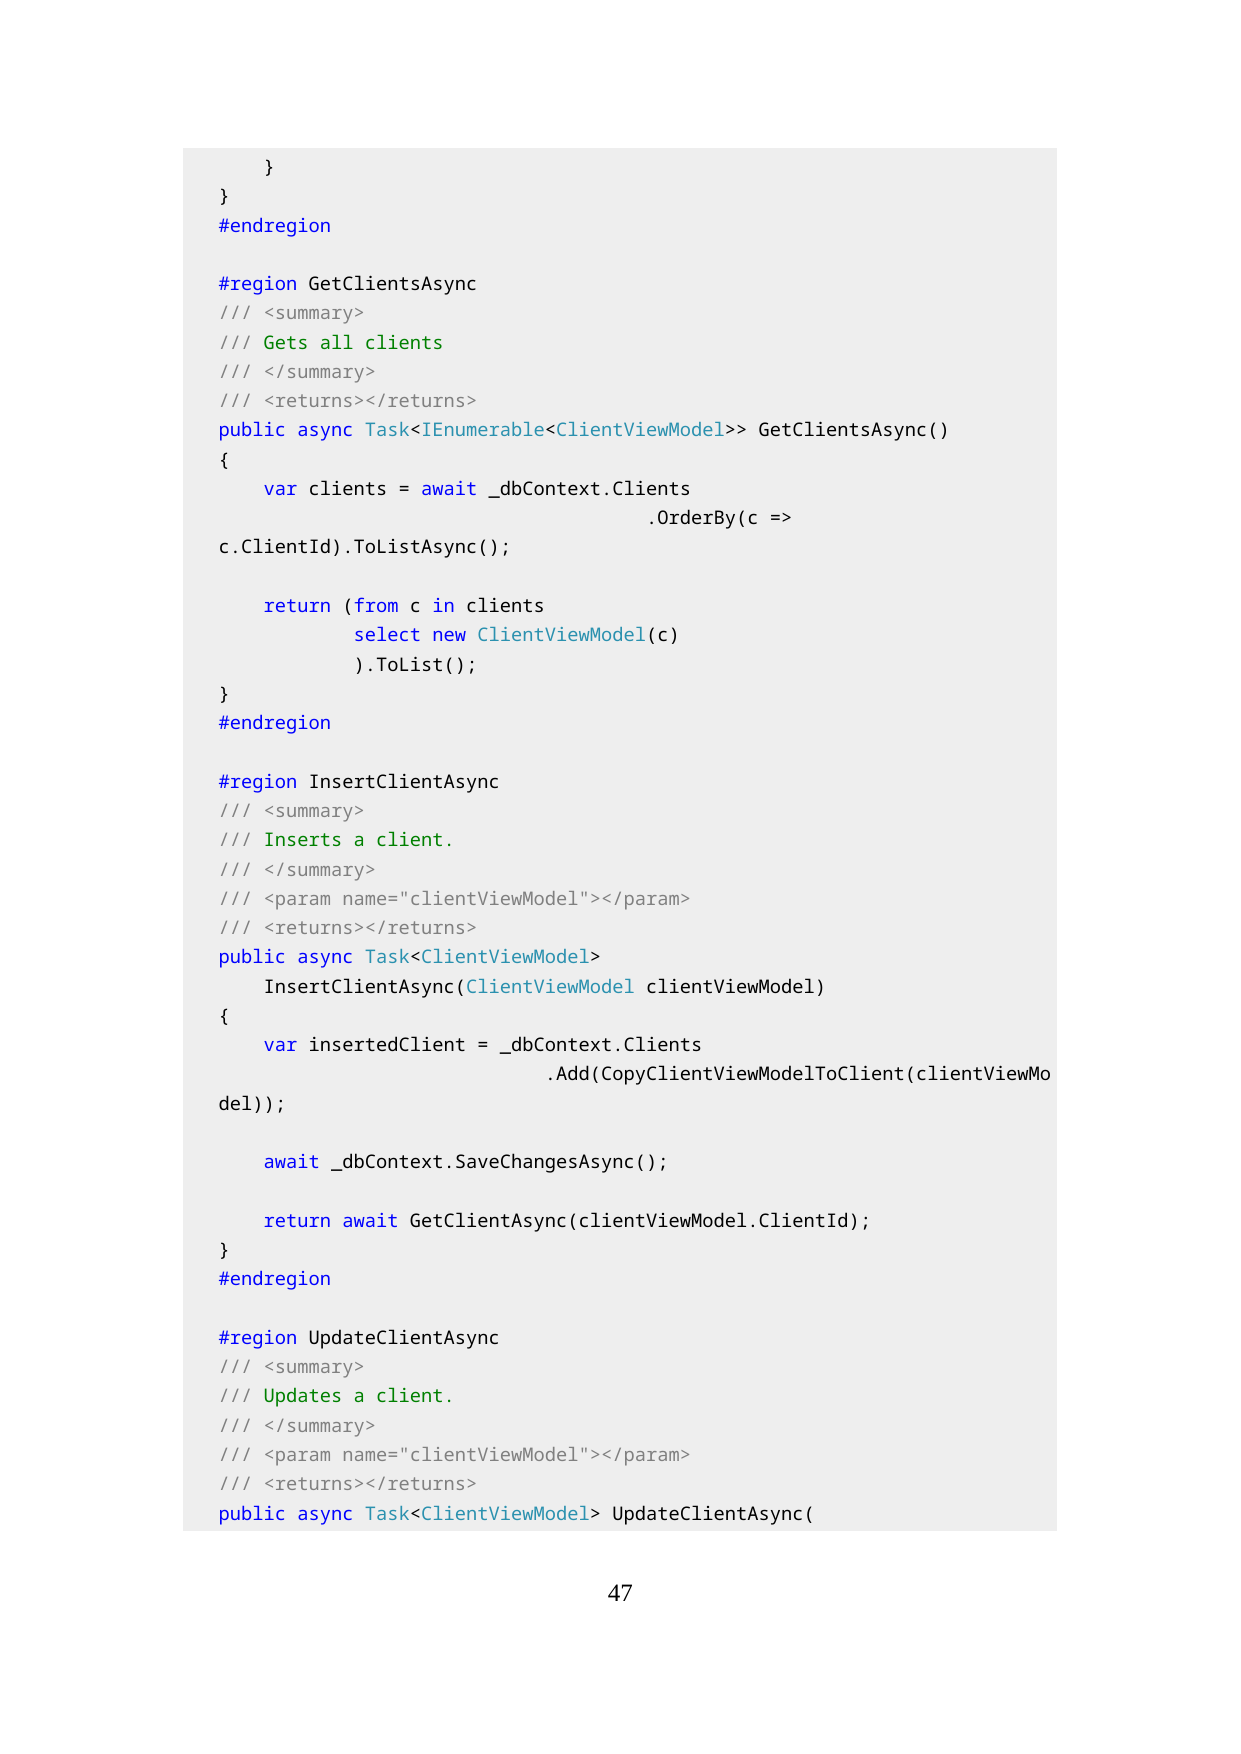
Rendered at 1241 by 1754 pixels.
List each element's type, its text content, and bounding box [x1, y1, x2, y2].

table_header } } #endregion #region GetClientsAsync /// <summary> /// Gets all clients /// </summary> /// <returns></returns> public async Task<IEnumerable<ClientViewModel>> GetClientsAsync() { var clients = await _dbContext.Clients .OrderBy(c => c.ClientId).ToListAsync(); return (from c in clients select new ClientViewModel(c) ).ToList(); } #endregion #region InsertClientAsync /// <summary> /// Inserts a client. /// </summary> /// <param name="clientViewModel"></param> /// <returns></returns> public async Task<ClientViewModel> InsertClientAsync(ClientViewModel clientViewModel) { var insertedClient = _dbContext.Clients .Add(CopyClientViewModelToClient(clientViewModel)); await _dbContext.SaveChangesAsync(); return await GetClientAsync(clientViewModel.ClientId); } #endregion #region UpdateClientAsync /// <summary> /// Updates a client. /// </summary> /// <param name="clientViewModel"></param> /// <returns></returns> public async Task<ClientViewModel> UpdateClientAsync( [183, 148, 1057, 1531]
